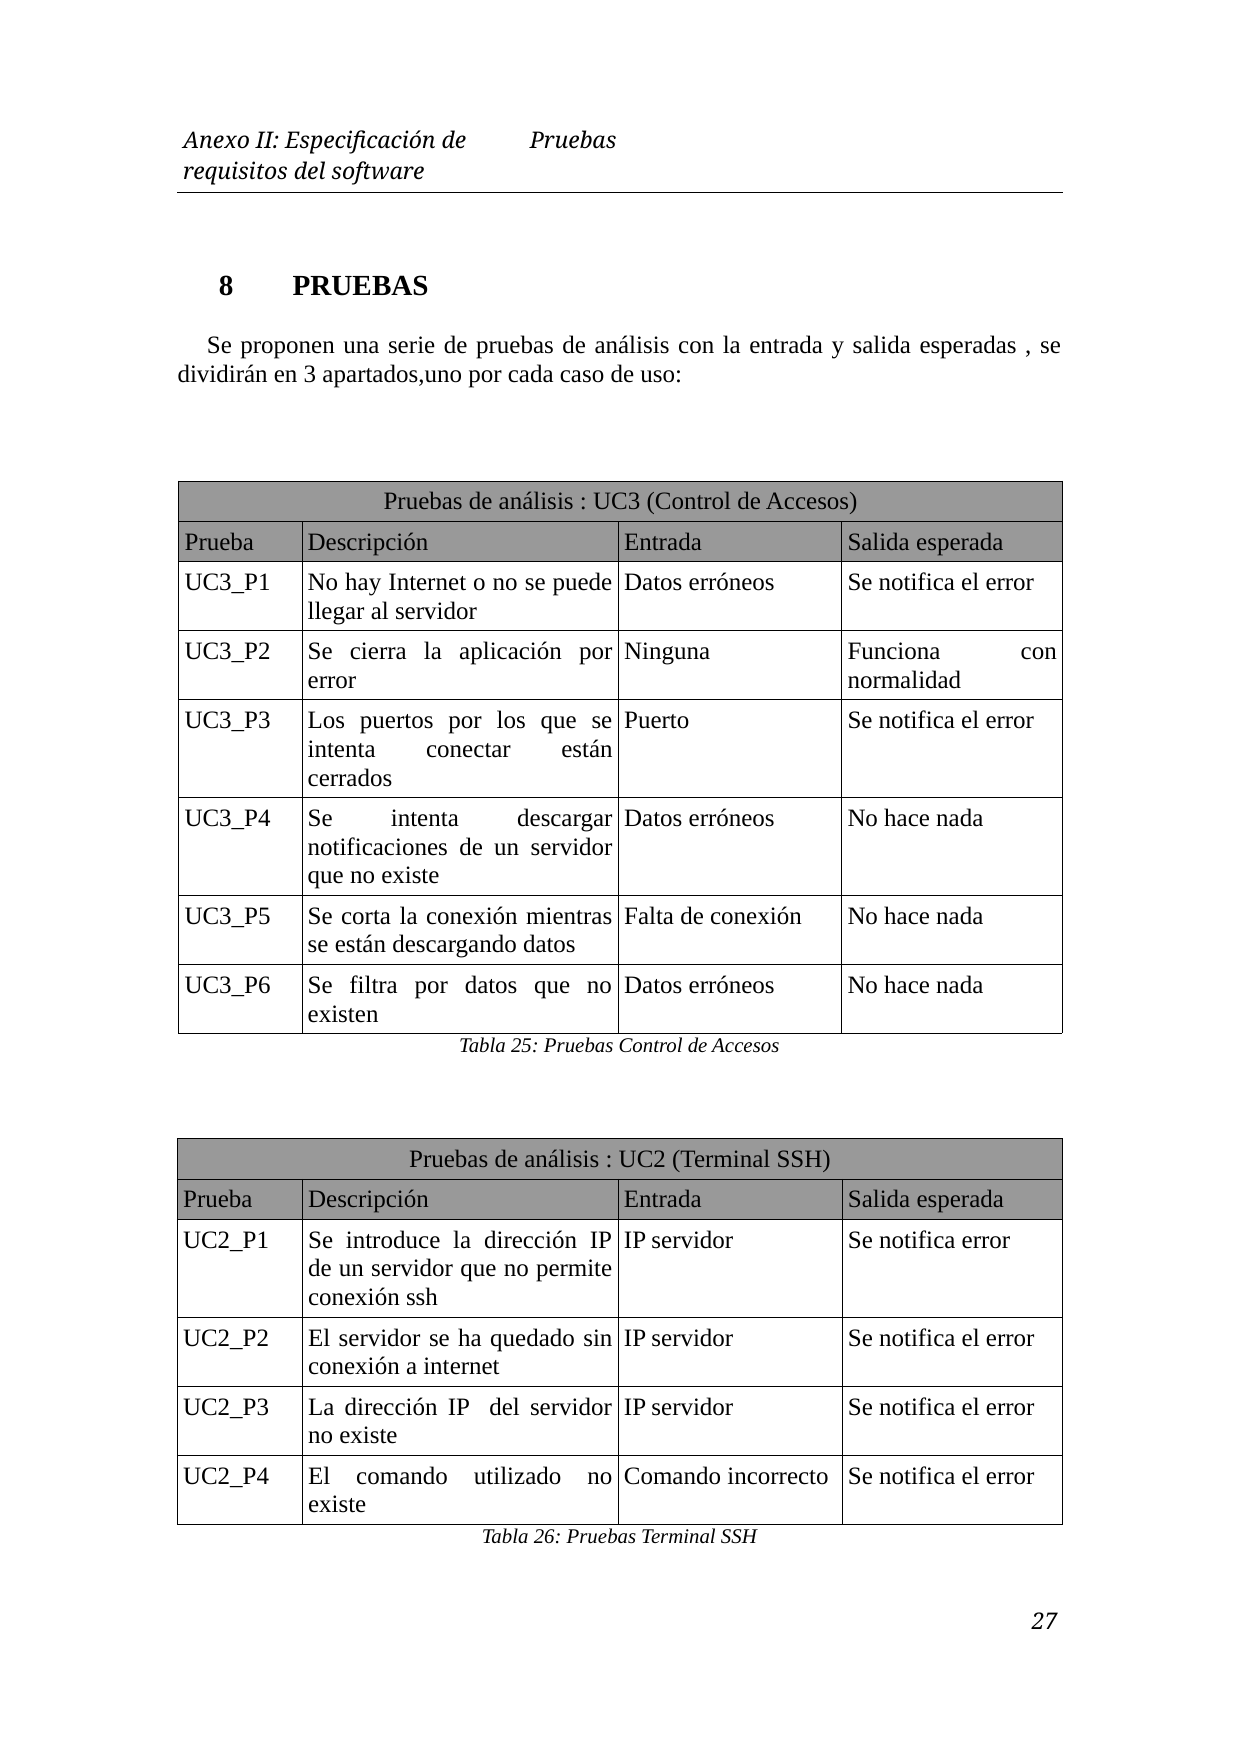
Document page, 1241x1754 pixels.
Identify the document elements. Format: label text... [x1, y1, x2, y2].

table_cell UC3_P6 [179, 965, 302, 1033]
table_cell UC2_P1 [178, 1220, 302, 1317]
table_cell Puerto [619, 700, 841, 797]
table_cell Se cierra la aplicación por error [303, 631, 618, 699]
table_cell Se introduce la dirección IP de un servidor que no permite conexión ssh [303, 1220, 618, 1317]
table_cell El comando utilizado no existe [303, 1456, 618, 1524]
table_cell Datos erróneos [619, 965, 841, 1033]
table_header Pruebas de análisis : UC3 (Control de Accesos) [179, 482, 1062, 521]
table_cell Comando incorrecto [619, 1456, 842, 1524]
table_cell No hace nada [842, 965, 1062, 1033]
table_cell IP servidor [619, 1220, 842, 1317]
table_cell Se notifica error [843, 1220, 1062, 1317]
table_cell Entrada [619, 522, 841, 561]
subtitle Pruebas [218, 268, 1063, 302]
table_cell Descripción [303, 522, 618, 561]
table_cell Datos erróneos [619, 798, 841, 895]
table_cell Descripción [303, 1180, 618, 1219]
text Tabla 26: Pruebas Terminal SSH [177, 1525, 1063, 1548]
table_cell El servidor se ha quedado sin conexión a internet [303, 1318, 618, 1386]
text Tabla 25: Pruebas Control de Accesos [177, 1033, 1063, 1057]
table_cell Los puertos por los que se intenta conectar están cerrados [303, 700, 618, 797]
table_cell Falta de conexión [619, 896, 841, 964]
table_cell Ninguna [619, 631, 841, 699]
text Se proponen una serie de pruebas de análisis con la entrada y salida esperadas , se dividirán en 3 apartados,uno por cada caso de uso: [177, 330, 1063, 388]
table_cell Funciona con normalidad [842, 631, 1062, 699]
table_cell Se notifica el error [843, 1318, 1062, 1386]
table_cell Se corta la conexión mientras se están descargando datos [303, 896, 618, 964]
table_cell UC2_P3 [178, 1387, 302, 1455]
table_cell No hay Internet o no se puede llegar al servidor [303, 562, 618, 630]
table_cell UC3_P1 [179, 562, 302, 630]
table_cell UC2_P2 [178, 1318, 302, 1386]
table_cell La dirección IP del servidor no existe [303, 1387, 618, 1455]
table_cell Prueba [179, 522, 302, 561]
table_cell Salida esperada [842, 522, 1062, 561]
table_cell Se notifica el error [843, 1387, 1062, 1455]
table_cell Se filtra por datos que no existen [303, 965, 618, 1033]
table_cell No hace nada [842, 896, 1062, 964]
table_cell UC2_P4 [178, 1456, 302, 1524]
table_cell Prueba [178, 1180, 302, 1219]
table_cell UC3_P5 [179, 896, 302, 964]
table_cell Se intenta descargar notificaciones de un servidor que no existe [303, 798, 618, 895]
table_cell IP servidor [619, 1318, 842, 1386]
table_header Pruebas de análisis : UC2 (Terminal SSH) [178, 1139, 1062, 1179]
table_cell IP servidor [619, 1387, 842, 1455]
table_cell Entrada [619, 1180, 842, 1219]
table_cell Se notifica el error [842, 562, 1062, 630]
table_cell Salida esperada [843, 1180, 1062, 1219]
table_cell Se notifica el error [843, 1456, 1062, 1524]
table_cell UC3_P3 [179, 700, 302, 797]
table_cell UC3_P2 [179, 631, 302, 699]
table_cell No hace nada [842, 798, 1062, 895]
table_cell Datos erróneos [619, 562, 841, 630]
table_cell UC3_P4 [179, 798, 302, 895]
table_cell Se notifica el error [842, 700, 1062, 797]
